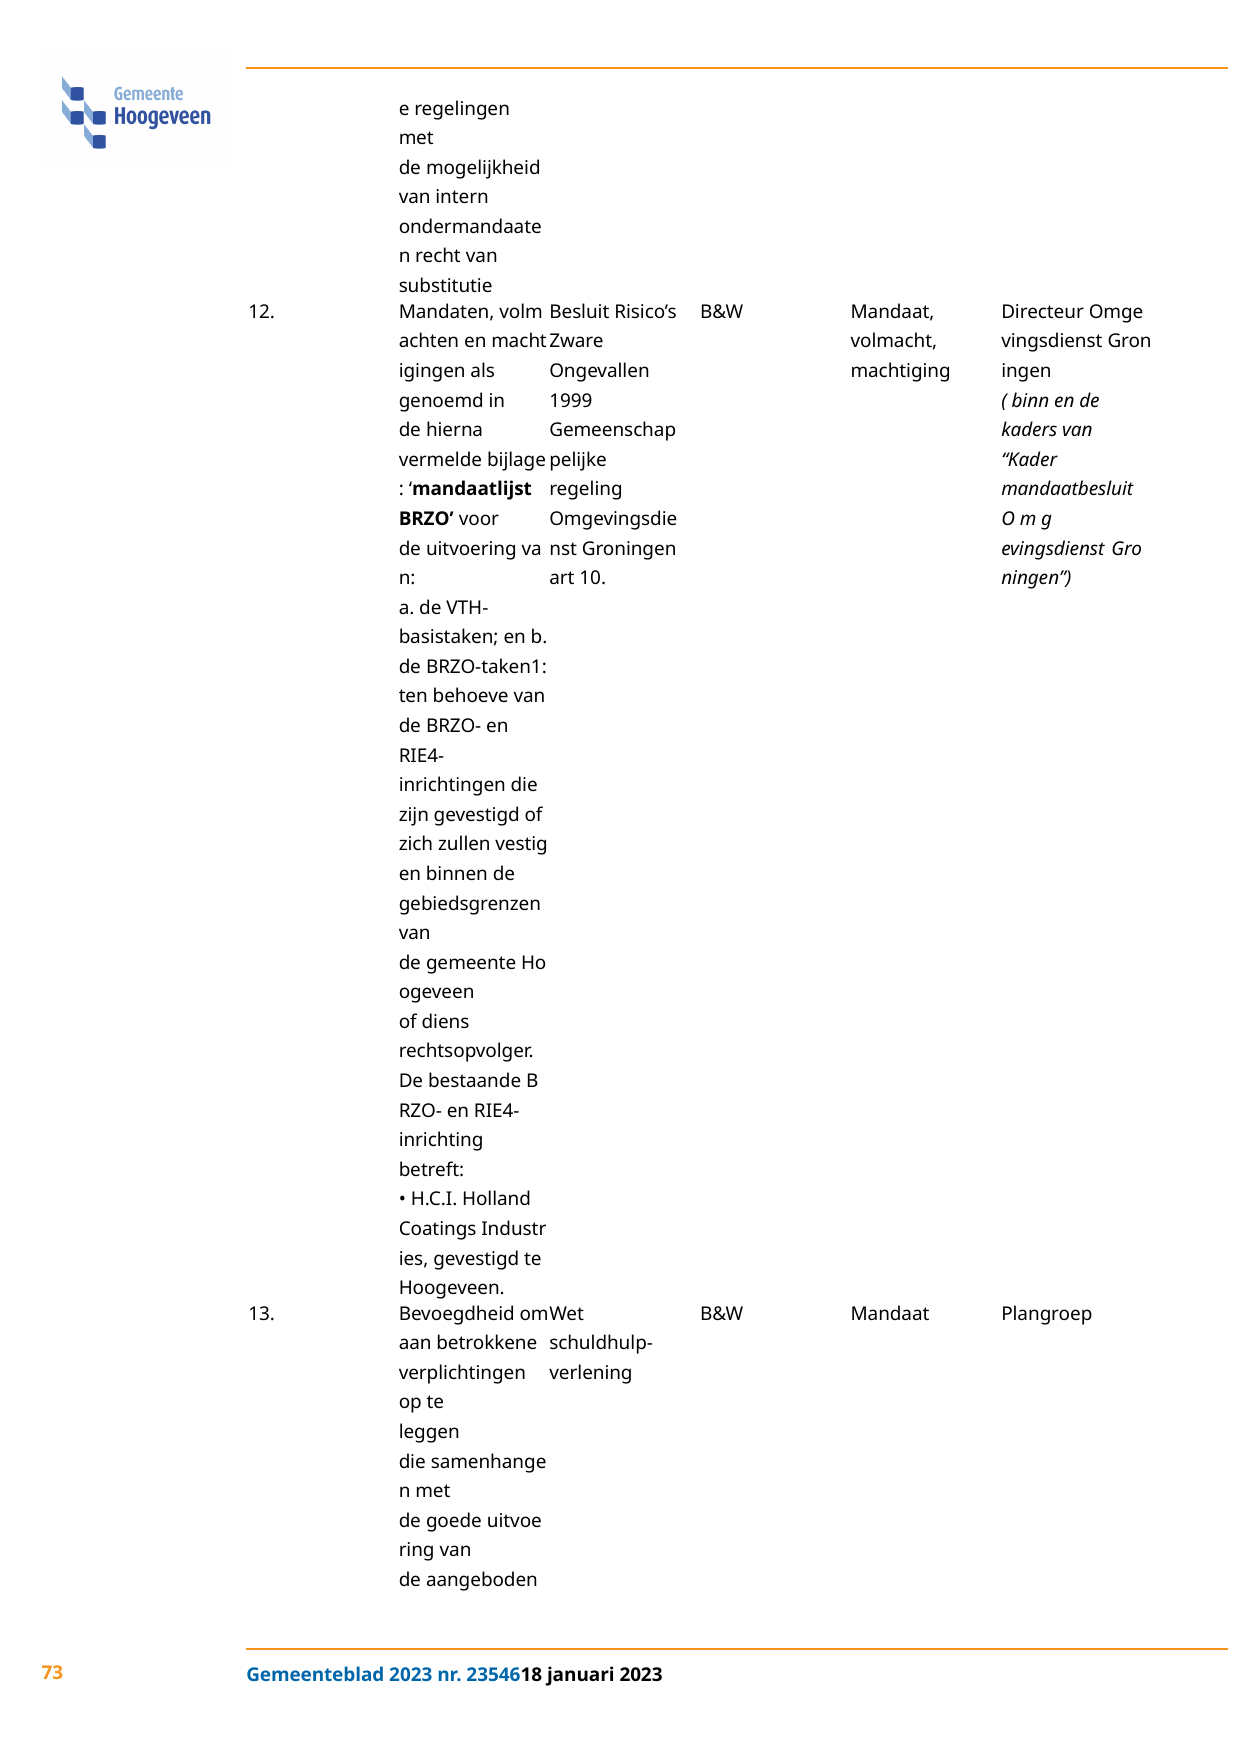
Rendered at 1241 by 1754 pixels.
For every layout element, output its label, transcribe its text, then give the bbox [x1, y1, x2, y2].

table_cell B&W [700, 1300, 850, 1592]
table_cell Wet schuldhulp- verlening [549, 1300, 700, 1592]
table_cell [248, 95, 398, 298]
table_cell [1001, 95, 1152, 298]
table_cell 13. [248, 1300, 398, 1592]
picture [41, 47, 231, 172]
table_cell [700, 95, 850, 298]
table_cell Bevoegdheid om aan betrokkene verplichtingen op te leggen die samenhangen met de goede uitvoering van de aangeboden [399, 1300, 549, 1592]
table_cell Plangroep [1001, 1300, 1152, 1592]
table_cell Mandaten, volmachten en machtigingen als genoemd in de hierna vermelde bijlage: ‘mandaatlijst BRZO’ voor de uitvoering van: a. de VTH-basistaken; en b. de BRZO-taken1: ten behoeve van de BRZO- en RIE4-inrichtingen die zijn gevestigd of zich zullen vestigen binnen de gebiedsgrenzen van de gemeente Hoogeveen of diens rechtsopvolger. De bestaande BRZO- en RIE4-inrichting betreft: • H.C.I. Holland Coatings Industries, gevestigd te Hoogeveen. [399, 298, 549, 1300]
table_cell 12. [248, 298, 398, 1300]
table_cell Directeur Omgevingsdienst Groningen ( binn en de kaders van “Kader mandaatbesluit O m g evingsdienst Groningen”) [1001, 298, 1152, 1300]
table_cell Besluit Risico’s Zware Ongevallen 1999 Gemeenschap pelijke regeling Omgevingsdie nst Groningen art 10. [549, 298, 700, 1300]
table_cell Mandaat, volmacht, machtiging [850, 298, 1001, 1300]
table_cell B&W [700, 298, 850, 1300]
table_cell [549, 95, 700, 298]
table_cell e regelingen met de mogelijkheid van intern ondermandaaten recht van substitutie [399, 95, 549, 298]
table_cell Mandaat [850, 1300, 1001, 1592]
table_cell [850, 95, 1001, 298]
